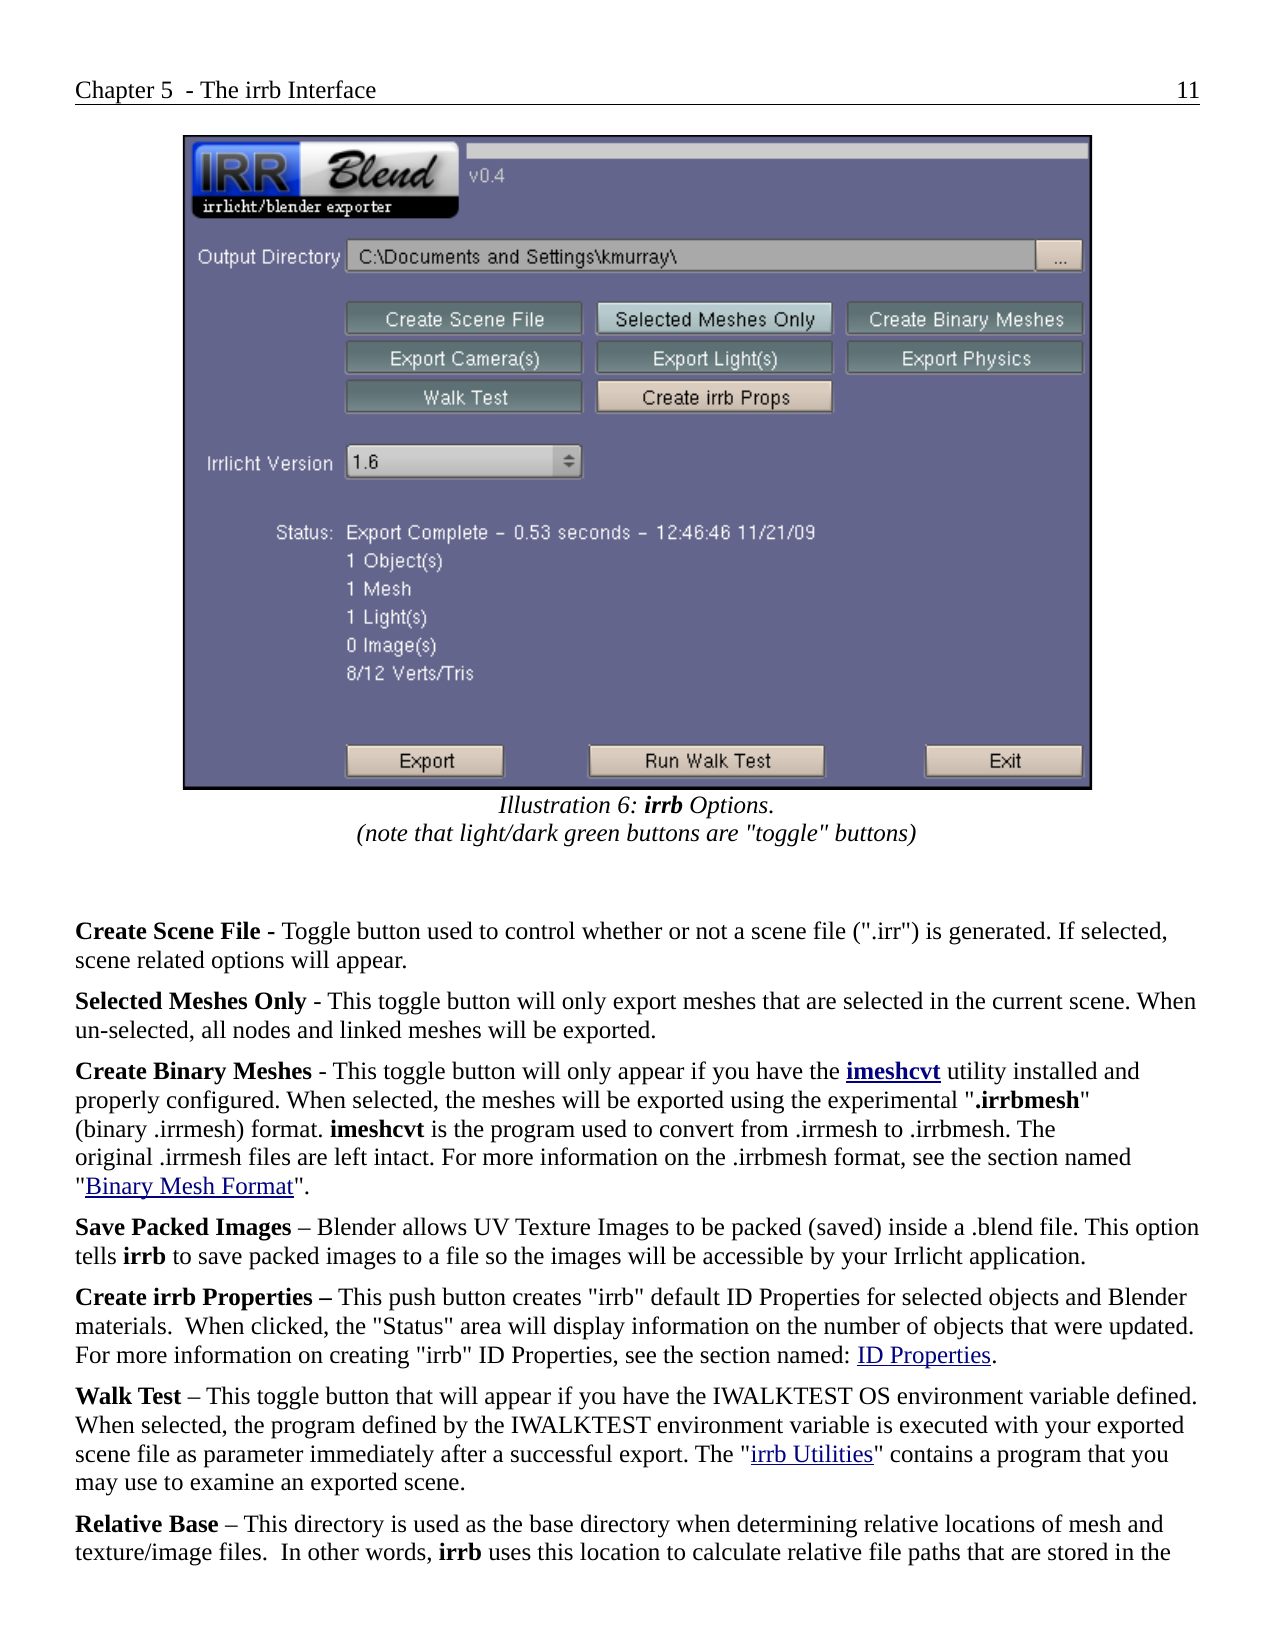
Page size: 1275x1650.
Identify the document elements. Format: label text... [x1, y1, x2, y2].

text Create Scene File - Toggle button used to control whether or not a scene file (".irr") is generated. If selected, scene related options will appear. [75, 916, 1200, 974]
text Relative Base – This directory is used as the base directory when determining relative locations of mesh and texture/image files. In other words, irrb uses this location to calculate relative file paths that are stored in the [75, 1509, 1200, 1566]
text Save Packed Images – Blender allows UV Texture Images to be packed (saved) inside a .blend file. This option tells irrb to save packed images to a file so the images will be accessible by your Irrlicht application. [75, 1212, 1200, 1270]
text Selected Meshes Only - This toggle button will only export meshes that are selected in the current scene. When un-selected, all nodes and linked meshes will be exported. [75, 986, 1200, 1044]
text Walk Test – This toggle button that will appear if you have the IWALKTEST OS environment variable defined. When selected, the program defined by the IWALKTEST environment variable is executed with your exported scene file as parameter immediately after a successful export. The "irrb Utilities" contains a program that you may use to examine an exported scene. [75, 1381, 1200, 1496]
text Create Binary Meshes - This toggle button will only appear if you have the imeshcvt utility installed and properly configured. When selected, the meshes will be exported using the experimental ".irrbmesh" (binary .irrmesh) format. imeshcvt is the program used to convert from .irrmesh to .irrbmesh. The original .irrmesh files are left intact. For more information on the .irrbmesh format, see the section named "Binary Mesh Format". [75, 1056, 1200, 1200]
picture [182, 135, 1093, 790]
text Illustration 6: irrb Options. (note that light/dark green buttons are "toggle" buttons) [157, 790, 1118, 847]
text Create irrb Properties – This push button creates "irrb" default ID Properties for selected objects and Blender materials. When clicked, the "Status" area will display information on the number of objects that were updated. For more information on creating "irrb" ID Properties, see the section named: ID Properties. [75, 1282, 1200, 1369]
